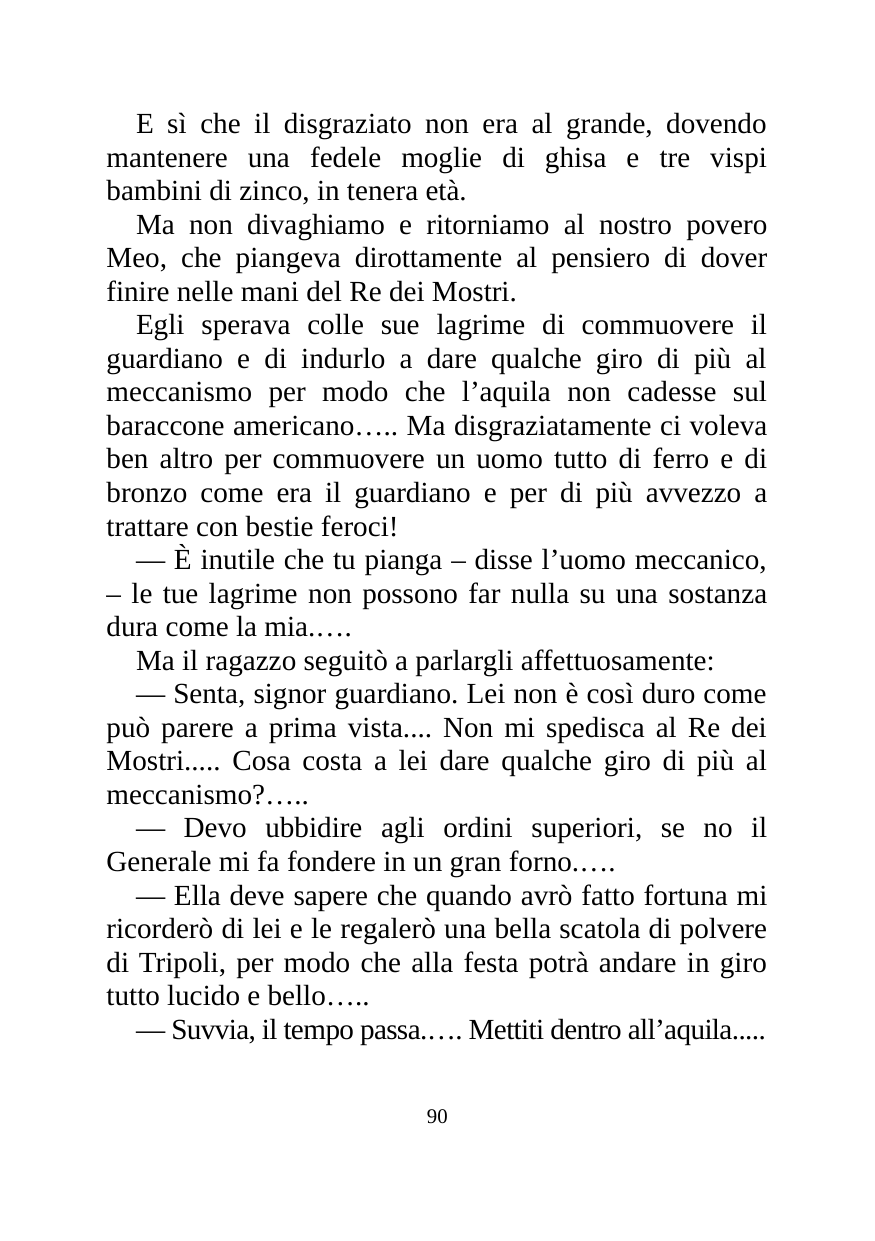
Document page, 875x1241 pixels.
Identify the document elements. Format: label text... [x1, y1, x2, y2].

text Egli sperava colle sue lagrime di commuovere il guardiano e di indurlo a dare qualche giro di più al meccanismo per modo che l’aquila non cadesse sul baraccone americano….. Ma disgraziatamente ci voleva ben altro per commuovere un uomo tutto di ferro e di bronzo come era il guardiano e per di più avvezzo a trattare con bestie feroci! [106, 307, 768, 542]
text — Ella deve sapere che quando avrò fatto fortuna mi ricorderò di lei e le regalerò una bella scatola di polvere di Tripoli, per modo che alla festa potrà andare in giro tutto lucido e bello….. [106, 878, 768, 1012]
text — È inutile che tu pianga – disse l’uomo meccanico, – le tue lagrime non possono far nulla su una sostanza dura come la mia.…. [106, 542, 768, 643]
text E sì che il disgraziato non era al grande, dovendo mantenere una fedele moglie di ghisa e tre vispi bambini di zinco, in tenera età. [106, 106, 768, 207]
text — Devo ubbidire agli ordini superiori, se no il Generale mi fa fondere in un gran forno.…. [106, 811, 768, 878]
text — Suvvia, il tempo passa.…. Mettiti dentro all’aquila..... [106, 1012, 768, 1045]
text Ma non divaghiamo e ritorniamo al nostro povero Meo, che piangeva dirottamente al pensiero di dover finire nelle mani del Re dei Mostri. [106, 207, 768, 307]
text — Senta, signor guardiano. Lei non è così duro come può parere a prima vista.... Non mi spedisca al Re dei Mostri..... Cosa costa a lei dare qualche giro di più al meccanismo?….. [106, 676, 768, 811]
text Ma il ragazzo seguitò a parlargli affettuosamente: [106, 643, 768, 676]
